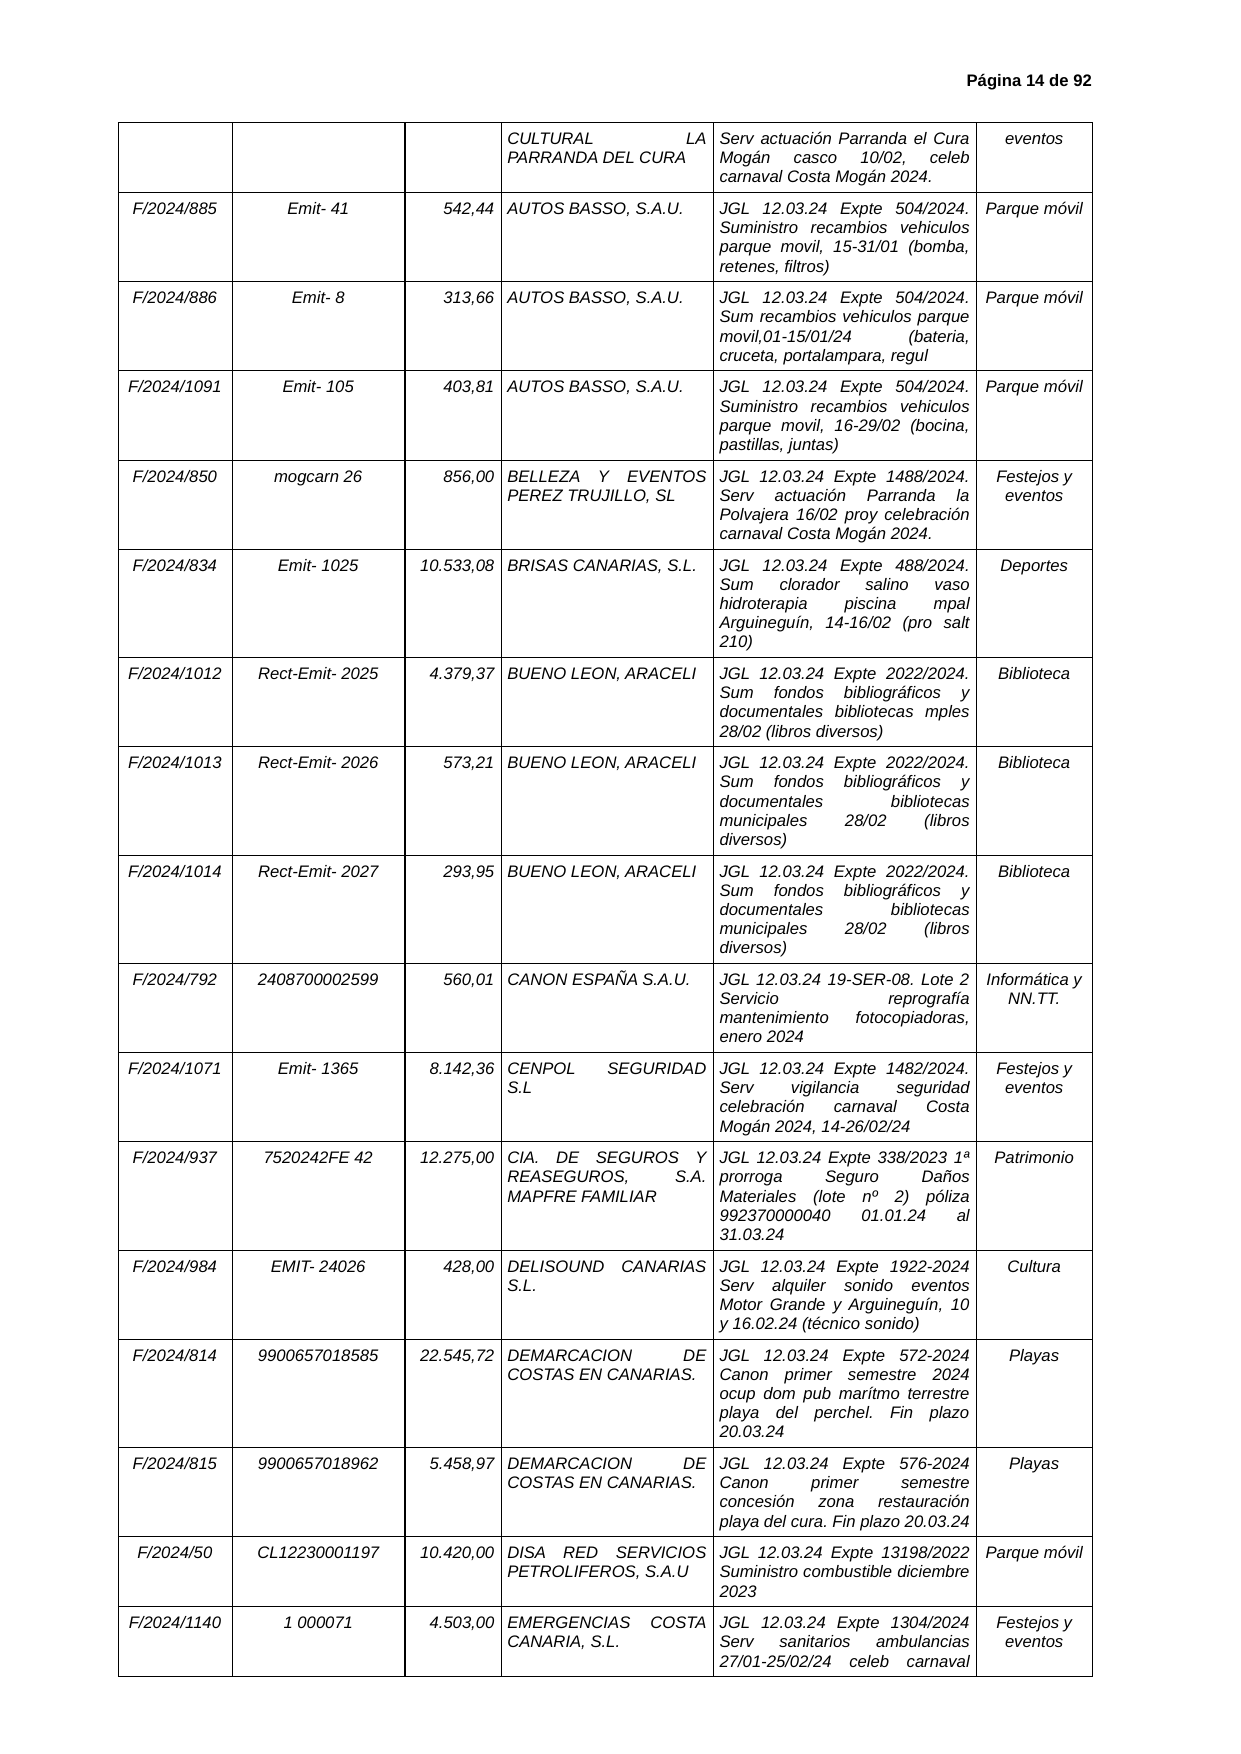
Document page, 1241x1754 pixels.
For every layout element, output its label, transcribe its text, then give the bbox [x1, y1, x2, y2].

table_cell Emit- 105 [233, 371, 404, 459]
table_cell 5.458,97 [406, 1448, 501, 1536]
table_cell F/2024/814 [119, 1340, 232, 1447]
table_cell JGL 12.03.24 Expte 504/2024. Suministro recambios vehiculos parque movil, 15-31/01 (bomba, retenes, filtros) [714, 193, 976, 281]
table_cell BUENO LEON, ARACELI [502, 658, 713, 746]
table_cell Playas [977, 1340, 1092, 1447]
table_cell JGL 12.03.24 Expte 1488/2024. Serv actuación Parranda la Polvajera 16/02 proy celebración carnaval Costa Mogán 2024. [714, 461, 976, 549]
table_cell JGL 12.03.24 Expte 488/2024. Sum clorador salino vaso hidroterapia piscina mpal Arguineguín, 14-16/02 (pro salt 210) [714, 550, 976, 657]
table_cell F/2024/50 [119, 1537, 232, 1606]
table_cell Cultura [977, 1251, 1092, 1339]
table_cell JGL 12.03.24 Expte 2022/2024. Sum fondos bibliográficos y documentales bibliotecas municipales 28/02 (libros diversos) [714, 747, 976, 854]
table_cell Serv actuación Parranda el Cura Mogán casco 10/02, celeb carnaval Costa Mogán 2024. [714, 123, 976, 192]
table_cell JGL 12.03.24 Expte 2022/2024. Sum fondos bibliográficos y documentales bibliotecas mples 28/02 (libros diversos) [714, 658, 976, 746]
table_cell Rect-Emit- 2027 [233, 856, 404, 963]
table_cell [119, 123, 232, 192]
table_cell JGL 12.03.24 Expte 1922-2024 Serv alquiler sonido eventos Motor Grande y Arguineguín, 10 y 16.02.24 (técnico sonido) [714, 1251, 976, 1339]
table_cell DEMARCACION DE COSTAS EN CANARIAS. [502, 1448, 713, 1536]
table_cell F/2024/1140 [119, 1607, 232, 1676]
table_cell Biblioteca [977, 747, 1092, 854]
table_cell JGL 12.03.24 Expte 572-2024 Canon primer semestre 2024 ocup dom pub marítmo terrestre playa del perchel. Fin plazo 20.03.24 [714, 1340, 976, 1447]
table_cell Deportes [977, 550, 1092, 657]
table_cell Playas [977, 1448, 1092, 1536]
table_cell F/2024/834 [119, 550, 232, 657]
table_cell 4.379,37 [406, 658, 501, 746]
table_cell F/2024/885 [119, 193, 232, 281]
table_cell JGL 12.03.24 Expte 1482/2024. Serv vigilancia seguridad celebración carnaval Costa Mogán 2024, 14-26/02/24 [714, 1053, 976, 1141]
table_cell EMERGENCIAS COSTA CANARIA, S.L. [502, 1607, 713, 1676]
table_cell F/2024/984 [119, 1251, 232, 1339]
table_cell BELLEZA Y EVENTOS PEREZ TRUJILLO, SL [502, 461, 713, 549]
table_cell BUENO LEON, ARACELI [502, 747, 713, 854]
table_cell CIA. DE SEGUROS Y REASEGUROS, S.A. MAPFRE FAMILIAR [502, 1142, 713, 1249]
table_cell Festejos y eventos [977, 1053, 1092, 1141]
table_cell Parque móvil [977, 1537, 1092, 1606]
table_cell Emit- 1365 [233, 1053, 404, 1141]
table_cell 22.545,72 [406, 1340, 501, 1447]
table_cell 8.142,36 [406, 1053, 501, 1141]
table_cell 403,81 [406, 371, 501, 459]
table_cell AUTOS BASSO, S.A.U. [502, 282, 713, 370]
table_cell 1 000071 [233, 1607, 404, 1676]
table_cell 856,00 [406, 461, 501, 549]
table_cell 9900657018962 [233, 1448, 404, 1536]
table_cell JGL 12.03.24 Expte 576-2024 Canon primer semestre concesión zona restauración playa del cura. Fin plazo 20.03.24 [714, 1448, 976, 1536]
table_cell F/2024/1013 [119, 747, 232, 854]
table_cell 573,21 [406, 747, 501, 854]
table_cell 12.275,00 [406, 1142, 501, 1249]
table_cell Biblioteca [977, 856, 1092, 963]
table_cell eventos [977, 123, 1092, 192]
table_cell DISA RED SERVICIOS PETROLIFEROS, S.A.U [502, 1537, 713, 1606]
table_cell F/2024/850 [119, 461, 232, 549]
table_cell DEMARCACION DE COSTAS EN CANARIAS. [502, 1340, 713, 1447]
table_cell EMIT- 24026 [233, 1251, 404, 1339]
table_cell 2408700002599 [233, 964, 404, 1052]
table_cell Parque móvil [977, 282, 1092, 370]
table_cell JGL 12.03.24 Expte 13198/2022 Suministro combustible diciembre 2023 [714, 1537, 976, 1606]
table_cell F/2024/792 [119, 964, 232, 1052]
table_cell Festejos y eventos [977, 461, 1092, 549]
table_cell Rect-Emit- 2025 [233, 658, 404, 746]
table_cell F/2024/1014 [119, 856, 232, 963]
table_cell Emit- 41 [233, 193, 404, 281]
table_cell JGL 12.03.24 Expte 338/2023 1ª prorroga Seguro Daños Materiales (lote nº 2) póliza 992370000040 01.01.24 al 31.03.24 [714, 1142, 976, 1249]
table_cell Festejos y eventos [977, 1607, 1092, 1676]
table_cell JGL 12.03.24 Expte 504/2024. Suministro recambios vehiculos parque movil, 16-29/02 (bocina, pastillas, juntas) [714, 371, 976, 459]
table_cell F/2024/886 [119, 282, 232, 370]
table_cell [233, 123, 404, 192]
table_cell CANON ESPAÑA S.A.U. [502, 964, 713, 1052]
table_cell DELISOUND CANARIAS S.L. [502, 1251, 713, 1339]
table_cell F/2024/1012 [119, 658, 232, 746]
table_cell 4.503,00 [406, 1607, 501, 1676]
table_cell F/2024/1091 [119, 371, 232, 459]
table_cell F/2024/815 [119, 1448, 232, 1536]
table_cell F/2024/937 [119, 1142, 232, 1249]
table_cell Informática y NN.TT. [977, 964, 1092, 1052]
table_cell JGL 12.03.24 Expte 2022/2024. Sum fondos bibliográficos y documentales bibliotecas municipales 28/02 (libros diversos) [714, 856, 976, 963]
table_cell CULTURAL LA PARRANDA DEL CURA [502, 123, 713, 192]
table_cell JGL 12.03.24 Expte 504/2024. Sum recambios vehiculos parque movil,01-15/01/24 (bateria, cruceta, portalampara, regul [714, 282, 976, 370]
table_cell [406, 123, 501, 192]
table_cell Emit- 1025 [233, 550, 404, 657]
table_cell 7520242FE 42 [233, 1142, 404, 1249]
table_cell Parque móvil [977, 371, 1092, 459]
table_cell JGL 12.03.24 Expte 1304/2024 Serv sanitarios ambulancias 27/01-25/02/24 celeb carnaval [714, 1607, 976, 1676]
table_cell 428,00 [406, 1251, 501, 1339]
table_cell 293,95 [406, 856, 501, 963]
table_cell CENPOL SEGURIDAD S.L [502, 1053, 713, 1141]
table_cell F/2024/1071 [119, 1053, 232, 1141]
table_cell mogcarn 26 [233, 461, 404, 549]
table_cell AUTOS BASSO, S.A.U. [502, 193, 713, 281]
table_cell 10.420,00 [406, 1537, 501, 1606]
table_cell 542,44 [406, 193, 501, 281]
table_cell CL12230001197 [233, 1537, 404, 1606]
table_cell Patrimonio [977, 1142, 1092, 1249]
table_cell 9900657018585 [233, 1340, 404, 1447]
table_cell BUENO LEON, ARACELI [502, 856, 713, 963]
table_cell Rect-Emit- 2026 [233, 747, 404, 854]
table_cell AUTOS BASSO, S.A.U. [502, 371, 713, 459]
table_cell BRISAS CANARIAS, S.L. [502, 550, 713, 657]
table_cell JGL 12.03.24 19-SER-08. Lote 2 Servicio reprografía mantenimiento fotocopiadoras, enero 2024 [714, 964, 976, 1052]
table_cell 560,01 [406, 964, 501, 1052]
table_cell 10.533,08 [406, 550, 501, 657]
table_cell Emit- 8 [233, 282, 404, 370]
table_cell 313,66 [406, 282, 501, 370]
table_cell Parque móvil [977, 193, 1092, 281]
table_cell Biblioteca [977, 658, 1092, 746]
